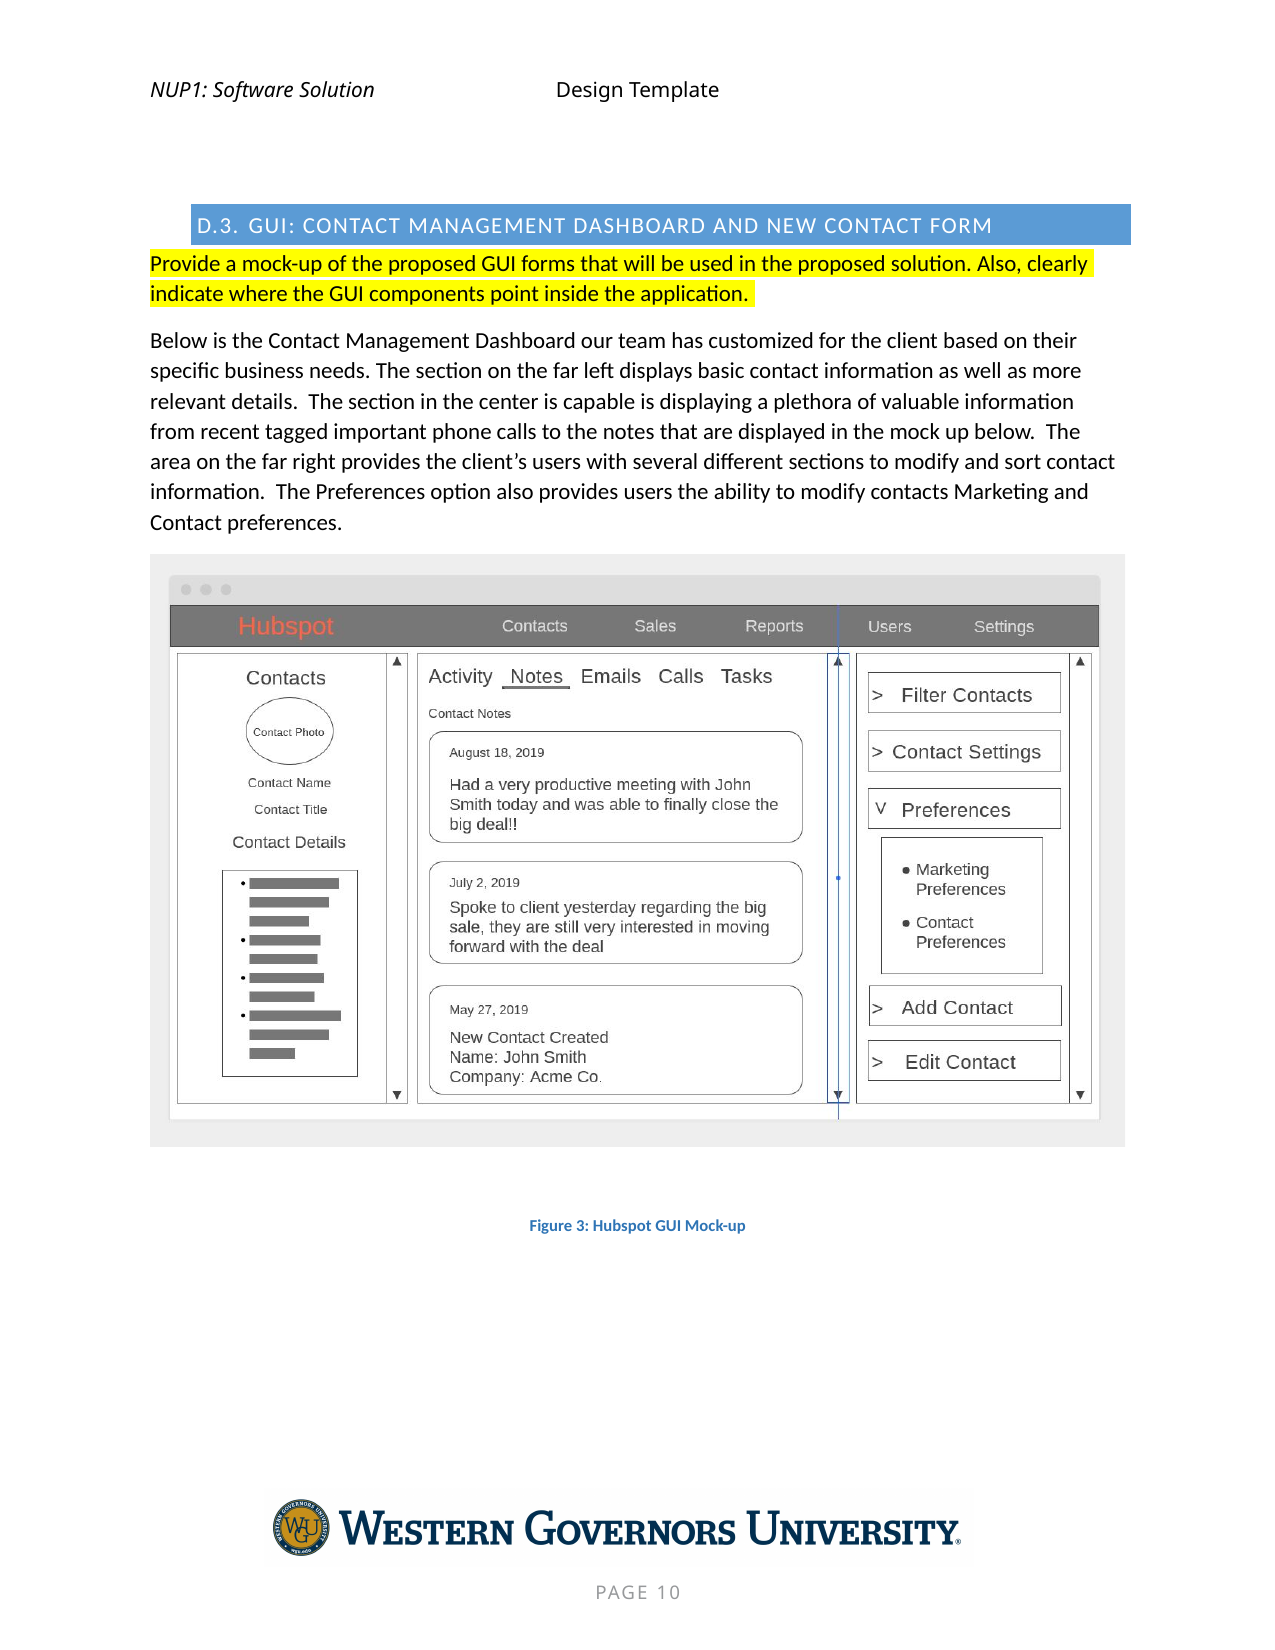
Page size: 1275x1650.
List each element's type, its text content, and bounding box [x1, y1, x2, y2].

subtitle GUI: Contact Management Dashboard and new contact form [197, 211, 1125, 239]
picture [150, 554, 1125, 1147]
picture [263, 1488, 974, 1567]
text Below is the Contact Management Dashboard our team has customized for the client based on their specific business needs. The section on the far left displays basic contact information as well as more relevant details. The section in the center is capable is displaying a plethora of valuable information from recent tagged important phone calls to the notes that are displayed in the mock up below. The area on the far right provides the client’s users with several different sections to modify and sort contact information. The Preferences option also provides users the ability to modify contacts Marketing and Contact preferences. [150, 326, 1125, 536]
text Provide a mock-up of the proposed GUI forms that will be used in the proposed solution. Also, clearly indicate where the GUI components point inside the application. [150, 249, 1125, 307]
text Figure 3: Hubspot GUI Mock-up [150, 1215, 1125, 1235]
